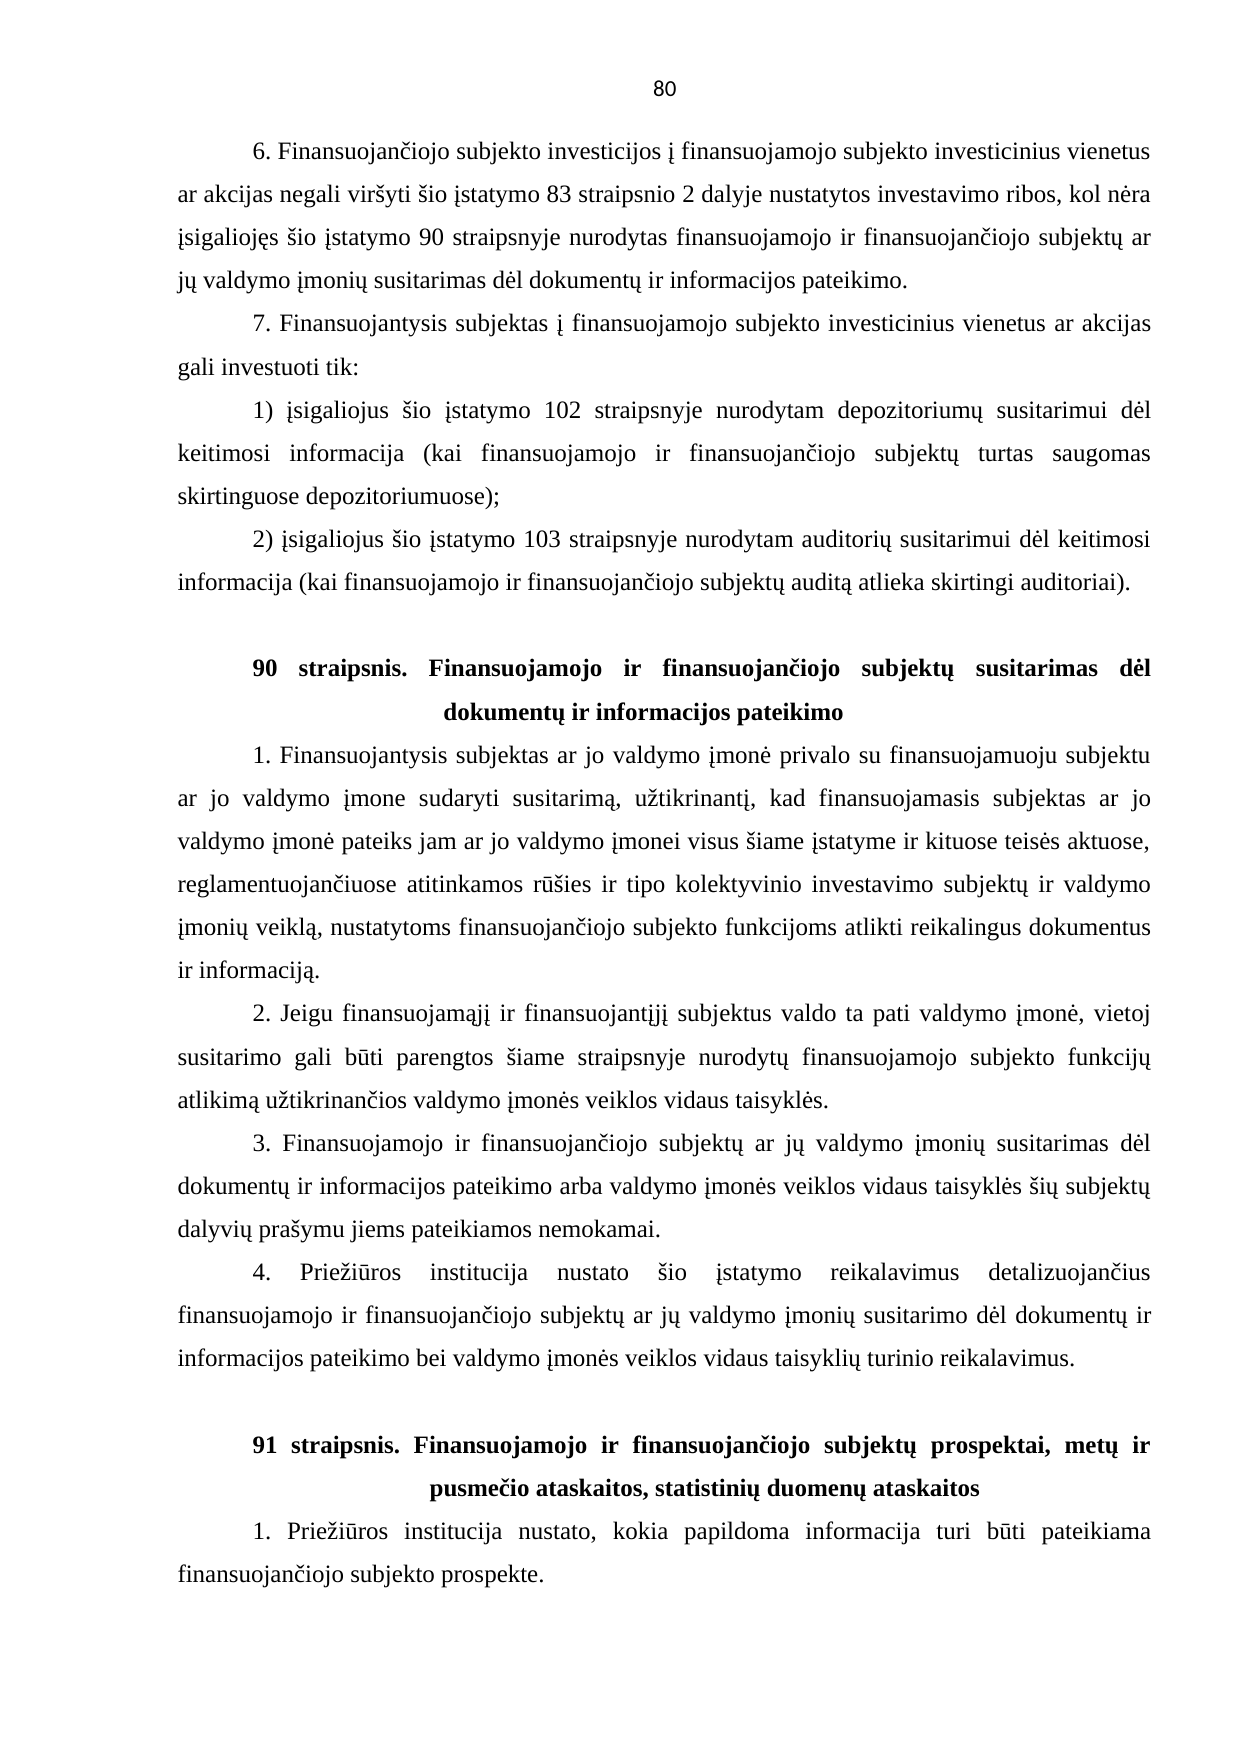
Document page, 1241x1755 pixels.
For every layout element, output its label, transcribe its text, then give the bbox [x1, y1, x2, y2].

text 2. Jeigu finansuojamąjį ir finansuojantįjį subjektus valdo ta pati valdymo įmonė, vietoj susitarimo gali būti parengtos šiame straipsnyje nurodytų finansuojamojo subjekto funkcijų atlikimą užtikrinančios valdymo įmonės veiklos vidaus taisyklės. [177, 998, 1152, 1113]
text 4. Priežiūros institucija nustato šio įstatymo reikalavimus detalizuojančius finansuojamojo ir finansuojančiojo subjektų ar jų valdymo įmonių susitarimo dėl dokumentų ir informacijos pateikimo bei valdymo įmonės veiklos vidaus taisyklių turinio reikalavimus. [177, 1257, 1152, 1372]
text 91 straipsnis. Finansuojamojo ir finansuojančiojo subjektų prospektai, metų ir pusmečio ataskaitos, statistinių duomenų ataskaitos [252, 1430, 1152, 1502]
text 1. Priežiūros institucija nustato, kokia papildoma informacija turi būti pateikiama finansuojančiojo subjekto prospekte. [177, 1516, 1152, 1588]
text 1. Finansuojantysis subjektas ar jo valdymo įmonė privalo su finansuojamuoju subjektu ar jo valdymo įmone sudaryti susitarimą, užtikrinantį, kad finansuojamasis subjektas ar jo valdymo įmonė pateiks jam ar jo valdymo įmonei visus šiame įstatyme ir kituose teisės aktuose, reglamentuojančiuose atitinkamos rūšies ir tipo kolektyvinio investavimo subjektų ir valdymo įmonių veiklą, nustatytoms finansuojančiojo subjekto funkcijoms atlikti reikalingus dokumentus ir informaciją. [177, 740, 1152, 984]
text 2) įsigaliojus šio įstatymo 103 straipsnyje nurodytam auditorių susitarimui dėl keitimosi informacija (kai finansuojamojo ir finansuojančiojo subjektų auditą atlieka skirtingi auditoriai). [177, 524, 1152, 596]
text 3. Finansuojamojo ir finansuojančiojo subjektų ar jų valdymo įmonių susitarimas dėl dokumentų ir informacijos pateikimo arba valdymo įmonės veiklos vidaus taisyklės šių subjektų dalyvių prašymu jiems pateikiamos nemokamai. [177, 1128, 1152, 1243]
text 1) įsigaliojus šio įstatymo 102 straipsnyje nurodytam depozitoriumų susitarimui dėl keitimosi informacija (kai finansuojamojo ir finansuojančiojo subjektų turtas saugomas skirtinguose depozitoriumuose); [177, 395, 1152, 510]
text 7. Finansuojantysis subjektas į finansuojamojo subjekto investicinius vienetus ar akcijas gali investuoti tik: [177, 308, 1152, 380]
text 90 straipsnis. Finansuojamojo ir finansuojančiojo subjektų susitarimas dėl dokumentų ir informacijos pateikimo [252, 653, 1152, 725]
text 6. Finansuojančiojo subjekto investicijos į finansuojamojo subjekto investicinius vienetus ar akcijas negali viršyti šio įstatymo 83 straipsnio 2 dalyje nustatytos investavimo ribos, kol nėra įsigaliojęs šio įstatymo 90 straipsnyje nurodytas finansuojamojo ir finansuojančiojo subjektų ar jų valdymo įmonių susitarimas dėl dokumentų ir informacijos pateikimo. [177, 136, 1152, 294]
